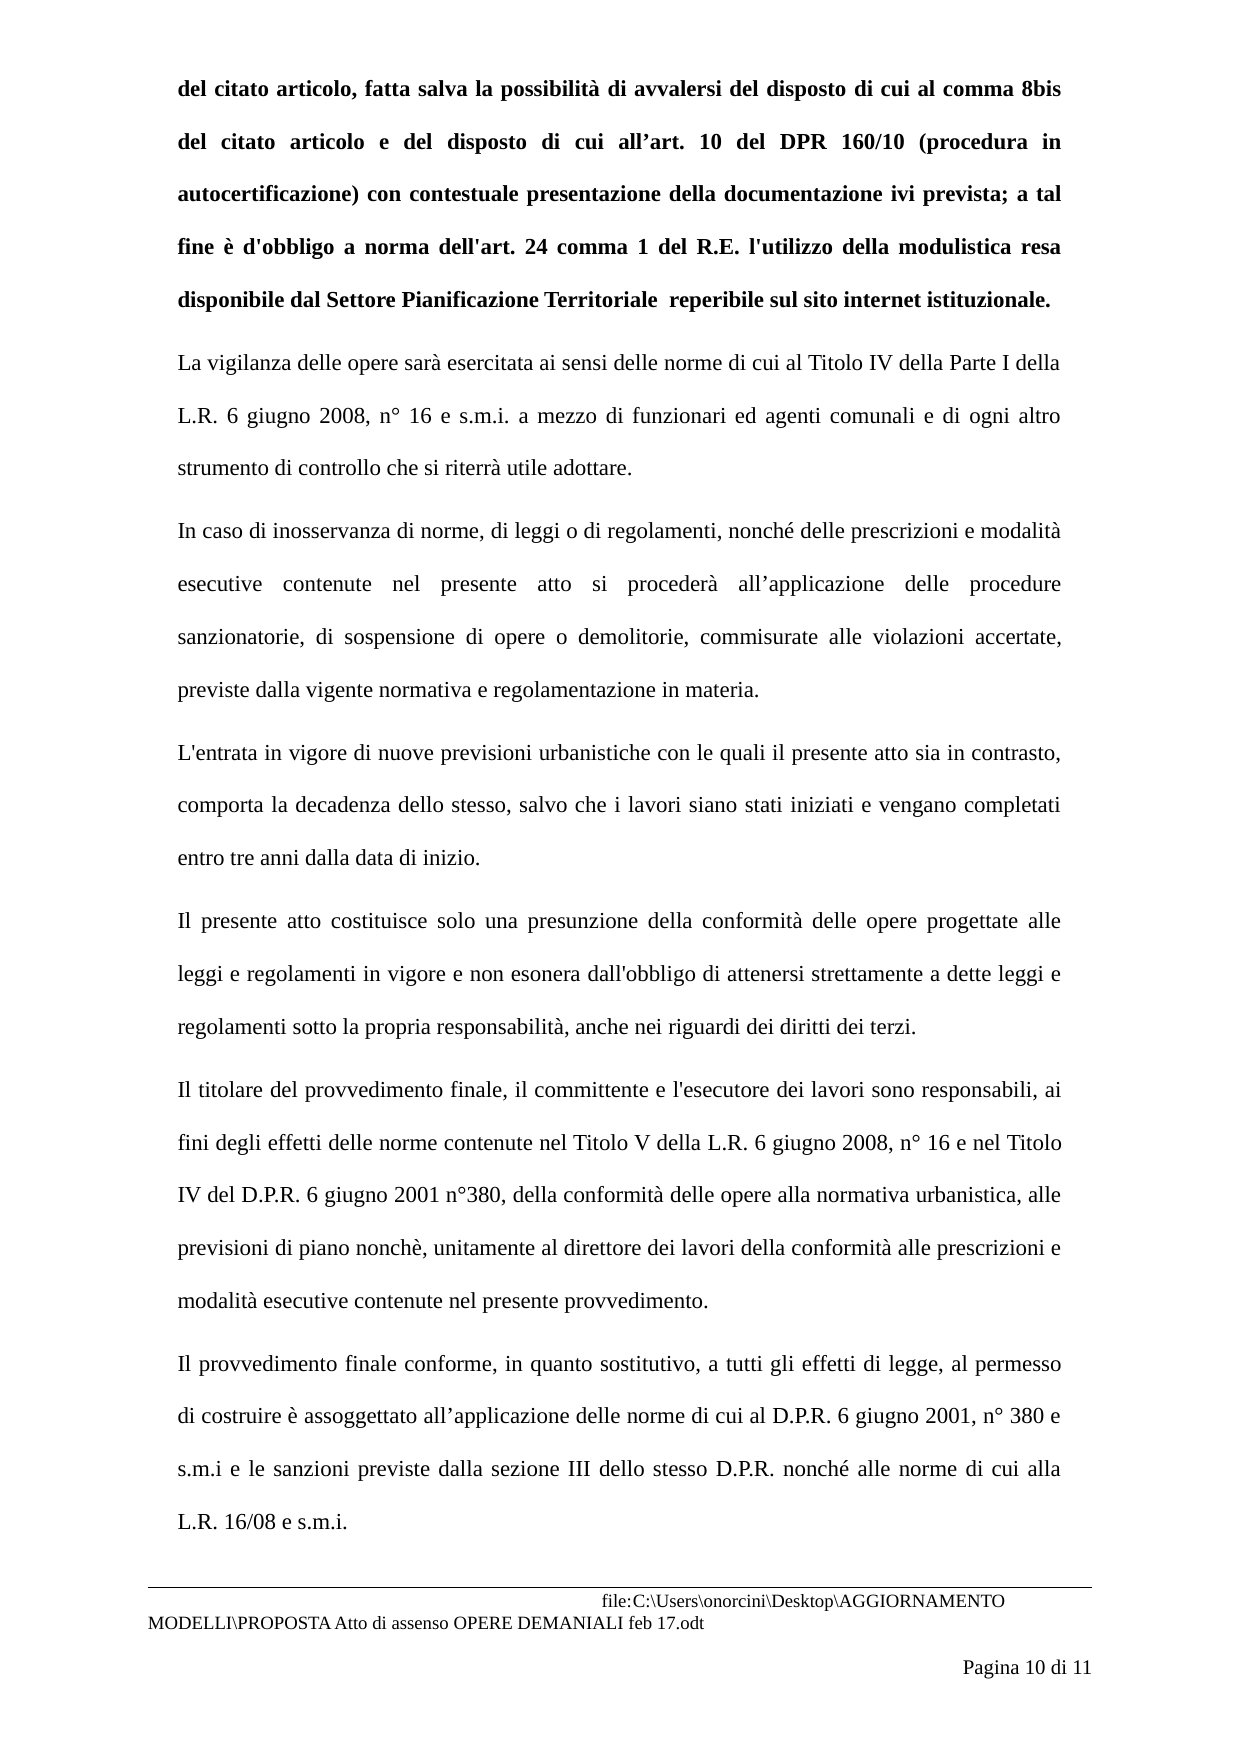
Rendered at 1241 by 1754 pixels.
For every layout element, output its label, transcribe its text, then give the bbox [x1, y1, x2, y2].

text In caso di inosservanza di norme, di leggi o di regolamenti, nonché delle prescrizioni e modalità esecutive contenute nel presente atto si procederà all’applicazione delle procedure sanzionatorie, di sospensione di opere o demolitorie, commisurate alle violazioni accertate, previste dalla vigente normativa e regolamentazione in materia. [177, 517, 1063, 702]
text L'entrata in vigore di nuove previsioni urbanistiche con le quali il presente atto sia in contrasto, comporta la decadenza dello stesso, salvo che i lavori siano stati iniziati e vengano completati entro tre anni dalla data di inizio. [177, 739, 1063, 871]
text del citato articolo, fatta salva la possibilità di avvalersi del disposto di cui al comma 8bis del citato articolo e del disposto di cui all’art. 10 del DPR 160/10 (procedura in autocertificazione) con contestuale presentazione della documentazione ivi prevista; a tal fine è d'obbligo a norma dell'art. 24 comma 1 del R.E. l'utilizzo della modulistica resa disponibile dal Settore Pianificazione Territoriale reperibile sul sito internet istituzionale. [177, 75, 1063, 312]
text Il provvedimento finale conforme, in quanto sostitutivo, a tutti gli effetti di legge, al permesso di costruire è assoggettato all’applicazione delle norme di cui al D.P.R. 6 giugno 2001, n° 380 e s.m.i e le sanzioni previste dalla sezione III dello stesso D.P.R. nonché alle norme di cui alla L.R. 16/08 e s.m.i. [177, 1350, 1063, 1534]
text Il titolare del provvedimento finale, il committente e l'esecutore dei lavori sono responsabili, ai fini degli effetti delle norme contenute nel Titolo V della L.R. 6 giugno 2008, n° 16 e nel Titolo IV del D.P.R. 6 giugno 2001 n°380, della conformità delle opere alla normativa urbanistica, alle previsioni di piano nonchè, unitamente al direttore dei lavori della conformità alle prescrizioni e modalità esecutive contenute nel presente provvedimento. [177, 1076, 1063, 1313]
text Il presente atto costituisce solo una presunzione della conformità delle opere progettate alle leggi e regolamenti in vigore e non esonera dall'obbligo di attenersi strettamente a dette leggi e regolamenti sotto la propria responsabilità, anche nei riguardi dei diritti dei terzi. [177, 907, 1063, 1039]
text La vigilanza delle opere sarà esercitata ai sensi delle norme di cui al Titolo IV della Parte I della L.R. 6 giugno 2008, n° 16 e s.m.i. a mezzo di funzionari ed agenti comunali e di ogni altro strumento di controllo che si riterrà utile adottare. [177, 349, 1063, 481]
